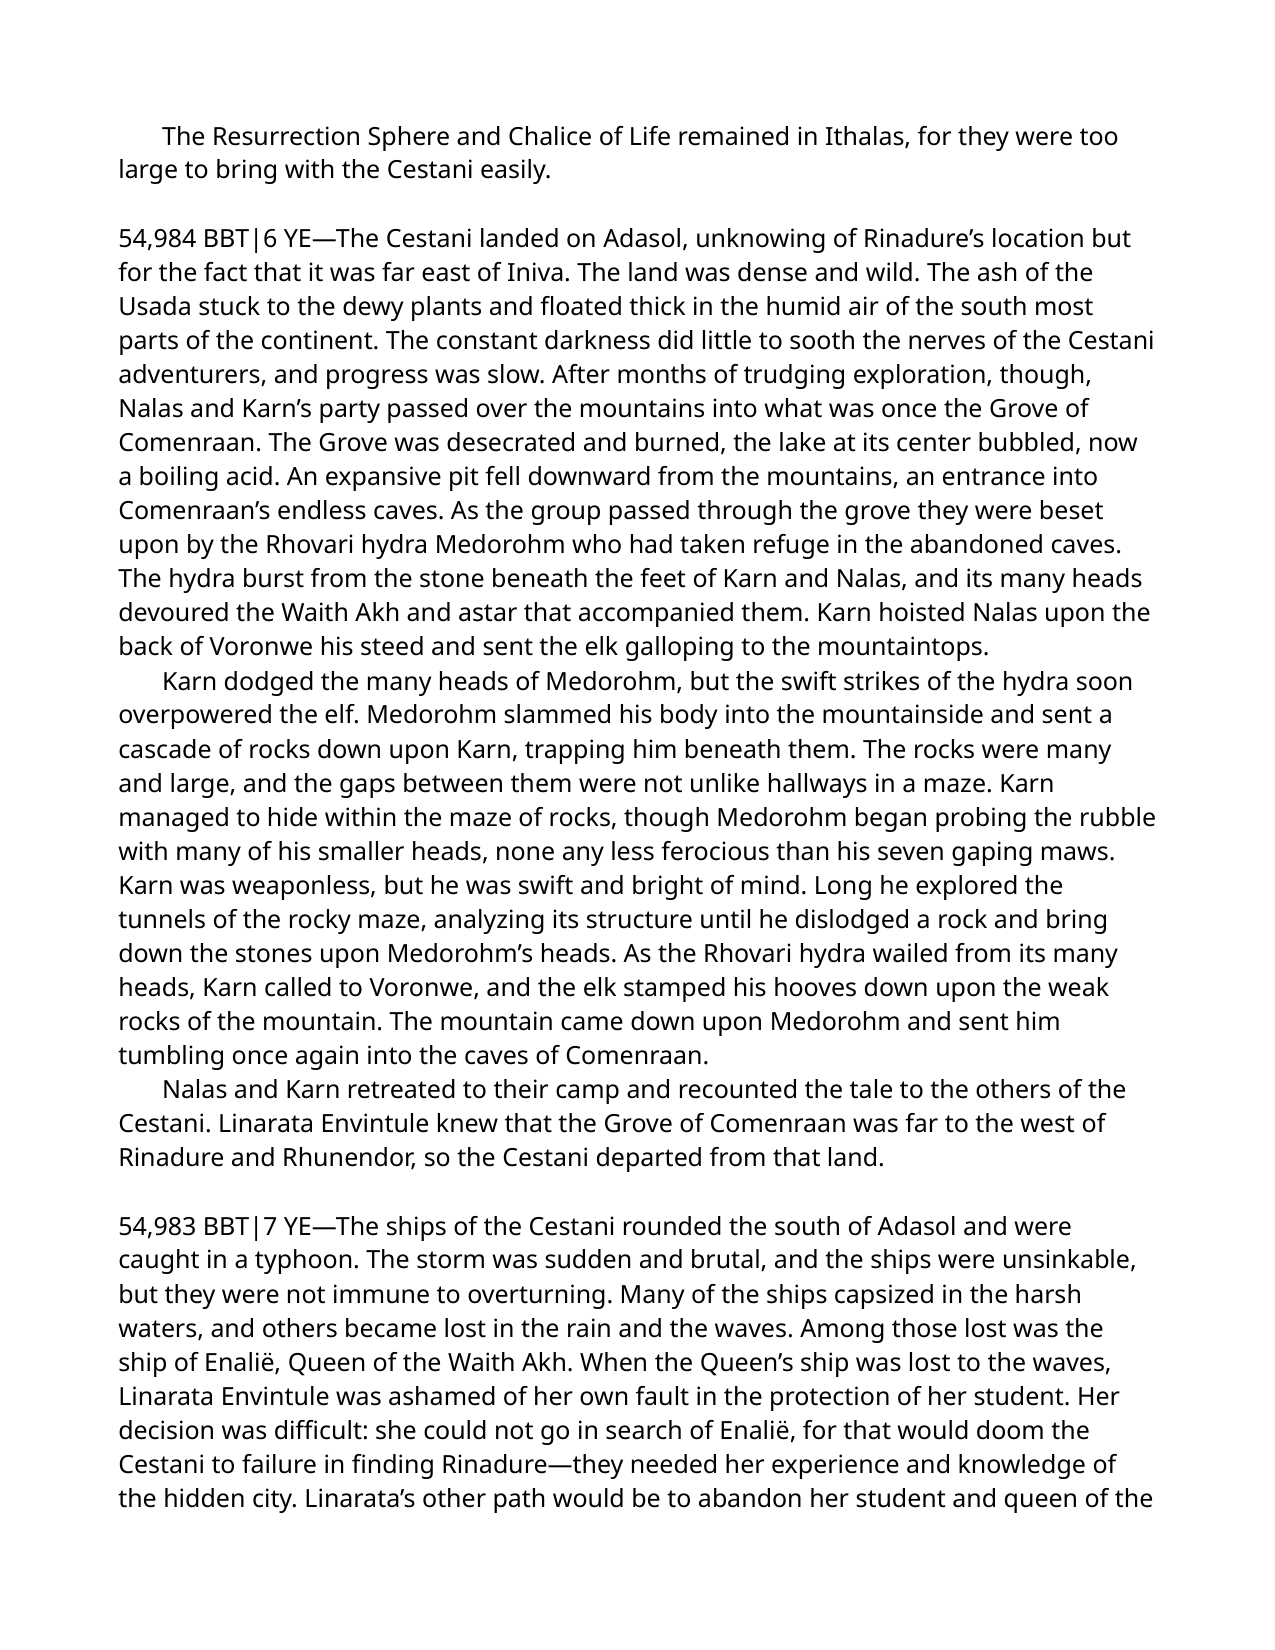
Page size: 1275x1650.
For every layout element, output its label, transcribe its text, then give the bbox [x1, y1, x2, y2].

text The Resurrection Sphere and Chalice of Life remained in Ithalas, for they were too large to bring with the Cestani easily. [118, 118, 1157, 186]
text 54,984 BBT|6 YE—The Cestani landed on Adasol, unknowing of Rinadure’s location but for the fact that it was far east of Iniva. The land was dense and wild. The ash of the Usada stuck to the dewy plants and floated thick in the humid air of the south most parts of the continent. The constant darkness did little to sooth the nerves of the Cestani adventurers, and progress was slow. After months of trudging exploration, though, Nalas and Karn’s party passed over the mountains into what was once the Grove of Comenraan. The Grove was desecrated and burned, the lake at its center bubbled, now a boiling acid. An expansive pit fell downward from the mountains, an entrance into Comenraan’s endless caves. As the group passed through the grove they were beset upon by the Rhovari hydra Medorohm who had taken refuge in the abandoned caves. The hydra burst from the stone beneath the feet of Karn and Nalas, and its many heads devoured the Waith Akh and astar that accompanied them. Karn hoisted Nalas upon the back of Voronwe his steed and sent the elk galloping to the mountaintops. [118, 220, 1157, 663]
text 54,983 BBT|7 YE—The ships of the Cestani rounded the south of Adasol and were caught in a typhoon. The storm was sudden and brutal, and the ships were unsinkable, but they were not immune to overturning. Many of the ships capsized in the harsh waters, and others became lost in the rain and the waves. Among those lost was the ship of Enalië, Queen of the Waith Akh. When the Queen’s ship was lost to the waves, Linarata Envintule was ashamed of her own fault in the protection of her student. Her decision was difficult: she could not go in search of Enalië, for that would doom the Cestani to failure in finding Rinadure—they needed her experience and knowledge of the hidden city. Linarata’s other path would be to abandon her student and queen of the [118, 1208, 1157, 1515]
text Nalas and Karn retreated to their camp and recounted the tale to the others of the Cestani. Linarata Envintule knew that the Grove of Comenraan was far to the west of Rinadure and Rhunendor, so the Cestani departed from that land. [118, 1072, 1157, 1174]
text Karn dodged the many heads of Medorohm, but the swift strikes of the hydra soon overpowered the elf. Medorohm slammed his body into the mountainside and sent a cascade of rocks down upon Karn, trapping him beneath them. The rocks were many and large, and the gaps between them were not unlike hallways in a maze. Karn managed to hide within the maze of rocks, though Medorohm began probing the rubble with many of his smaller heads, none any less ferocious than his seven gaping maws. Karn was weaponless, but he was swift and bright of mind. Long he explored the tunnels of the rocky maze, analyzing its structure until he dislodged a rock and bring down the stones upon Medorohm’s heads. As the Rhovari hydra wailed from its many heads, Karn called to Voronwe, and the elk stamped his hooves down upon the weak rocks of the mountain. The mountain came down upon Medorohm and sent him tumbling once again into the caves of Comenraan. [118, 663, 1157, 1072]
